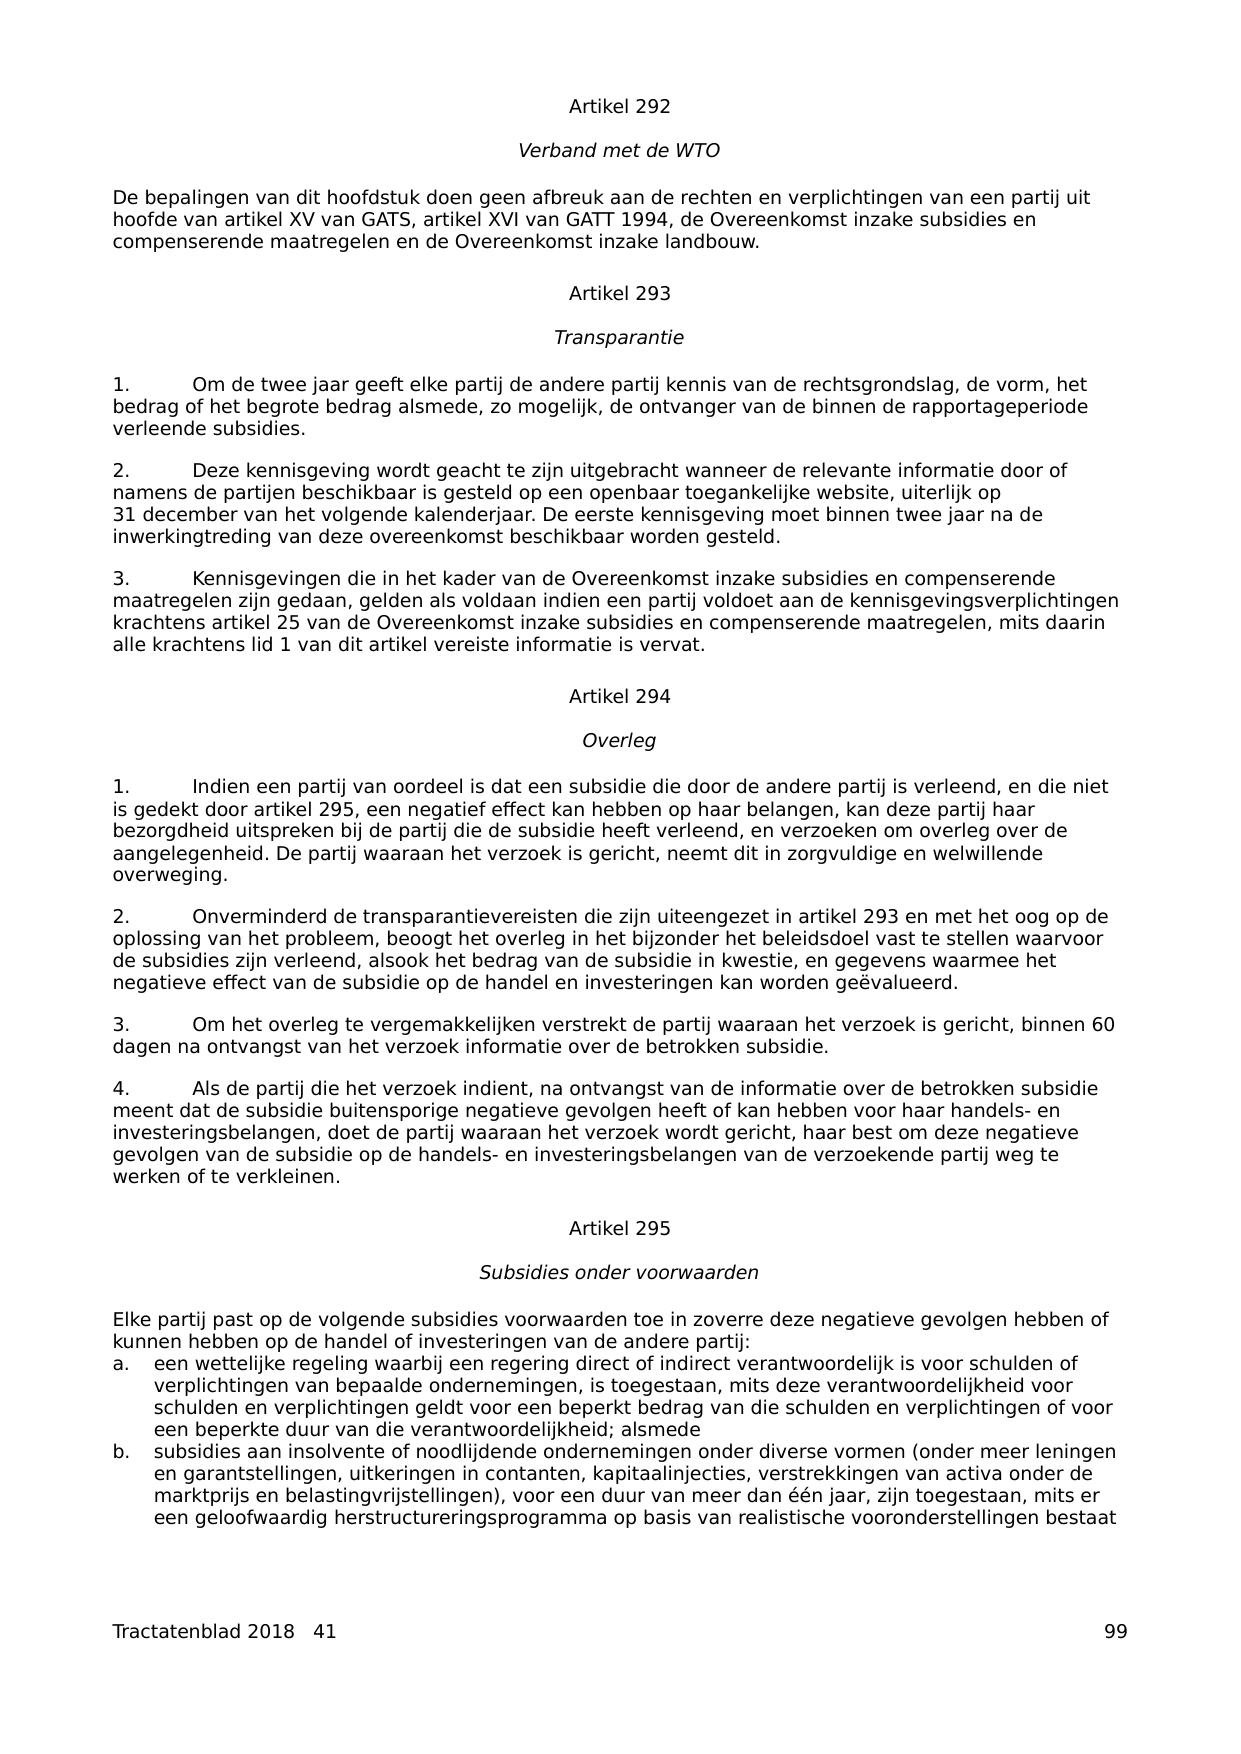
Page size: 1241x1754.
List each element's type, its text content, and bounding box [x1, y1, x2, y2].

text b. subsidies aan insolvente of noodlijdende ondernemingen onder diverse vormen (onder meer leningen en garantstellingen, uitkeringen in contanten, kapitaalinjecties, verstrekkingen van activa onder de marktprijs en belastingvrijstellingen), voor een duur van meer dan één jaar, zijn toegestaan, mits er een geloofwaardig herstructureringsprogramma op basis van realistische vooronderstellingen bestaat [112, 1441, 1128, 1529]
subtitle Artikel 294 Overleg [112, 686, 1128, 751]
text 2. Deze kennisgeving wordt geacht te zijn uitgebracht wanneer de relevante informatie door of namens de partijen beschikbaar is gesteld op een openbaar toegankelijke website, uiterlijk op 31 december van het volgende kalenderjaar. De eerste kennisgeving moet binnen twee jaar na de inwerkingtreding van deze overeenkomst beschikbaar worden gesteld. [112, 460, 1128, 548]
subtitle Artikel 293 Transparantie [112, 283, 1128, 349]
text 1. Indien een partij van oordeel is dat een subsidie die door de andere partij is verleend, en die niet is gedekt door artikel 295, een negatief effect kan hebben op haar belangen, kan deze partij haar bezorgdheid uitspreken bij de partij die de subsidie heeft verleend, en verzoeken om overleg over de aangelegenheid. De partij waaraan het verzoek is gericht, neemt dit in zorgvuldige en welwillende overweging. [112, 776, 1128, 886]
text 2. Onverminderd de transparantievereisten die zijn uiteengezet in artikel 293 en met het oog op de oplossing van het probleem, beoogt het overleg in het bijzonder het beleidsdoel vast te stellen waarvoor de subsidies zijn verleend, alsook het bedrag van de subsidie in kwestie, en gegevens waarmee het negatieve effect van de subsidie op de handel en investeringen kan worden geëvalueerd. [112, 906, 1128, 994]
subtitle Artikel 295 Subsidies onder voorwaarden [112, 1218, 1128, 1284]
text 4. Als de partij die het verzoek indient, na ontvangst van de informatie over de betrokken subsidie meent dat de subsidie buitensporige negatieve gevolgen heeft of kan hebben voor haar handels- en investeringsbelangen, doet de partij waaraan het verzoek wordt gericht, haar best om deze negatieve gevolgen van de subsidie op de handels- en investeringsbelangen van de verzoekende partij weg te werken of te verkleinen. [112, 1078, 1128, 1188]
text a. een wettelijke regeling waarbij een regering direct of indirect verantwoordelijk is voor schulden of verplichtingen van bepaalde ondernemingen, is toegestaan, mits deze verantwoordelijkheid voor schulden en verplichtingen geldt voor een beperkt bedrag van die schulden en verplichtingen of voor een beperkte duur van die verantwoordelijkheid; alsmede [112, 1353, 1128, 1441]
text 3. Om het overleg te vergemakkelijken verstrekt de partij waaraan het verzoek is gericht, binnen 60 dagen na ontvangst van het verzoek informatie over de betrokken subsidie. [112, 1014, 1128, 1058]
text 3. Kennisgevingen die in het kader van de Overeenkomst inzake subsidies en compenserende maatregelen zijn gedaan, gelden als voldaan indien een partij voldoet aan de kennisgevingsverplichtingen krachtens artikel 25 van de Overeenkomst inzake subsidies en compenserende maatregelen, mits daarin alle krachtens lid 1 van dit artikel vereiste informatie is vervat. [112, 568, 1128, 656]
text Elke partij past op de volgende subsidies voorwaarden toe in zoverre deze negatieve gevolgen hebben of kunnen hebben op de handel of investeringen van de andere partij: [112, 1309, 1128, 1353]
subtitle Artikel 292 Verband met de WTO [112, 96, 1128, 162]
text 1. Om de twee jaar geeft elke partij de andere partij kennis van de rechtsgrondslag, de vorm, het bedrag of het begrote bedrag alsmede, zo mogelijk, de ontvanger van de binnen de rapportageperiode verleende subsidies. [112, 374, 1128, 440]
text De bepalingen van dit hoofdstuk doen geen afbreuk aan de rechten en verplichtingen van een partij uit hoofde van artikel XV van GATS, artikel XVI van GATT 1994, de Overeenkomst inzake subsidies en compenserende maatregelen en de Overeenkomst inzake landbouw. [112, 187, 1128, 253]
